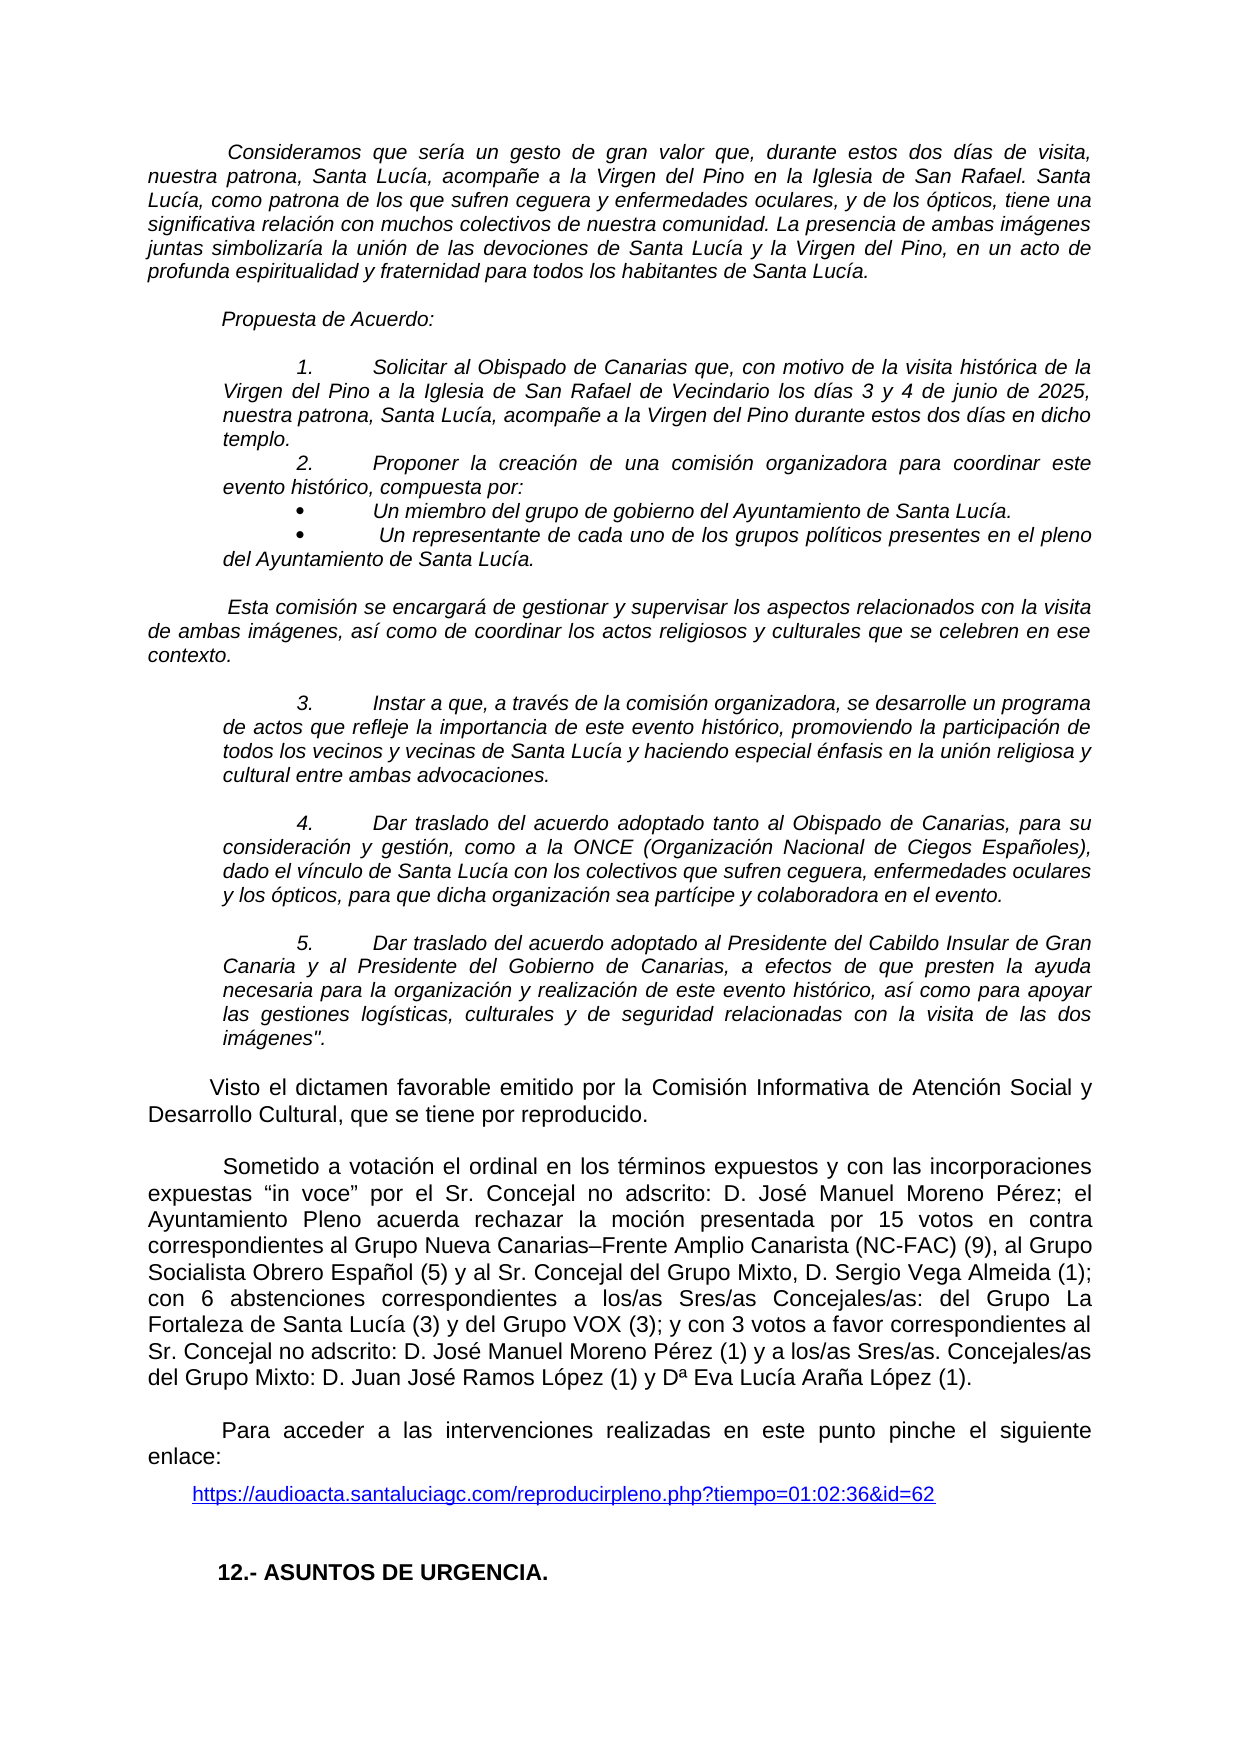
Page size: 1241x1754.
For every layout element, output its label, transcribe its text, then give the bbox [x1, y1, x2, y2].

text Visto el dictamen favorable emitido por la Comisión Informativa de Atención Social y Desarrollo Cultural, que se tiene por reproducido. [148, 1074, 1093, 1127]
text https://audioacta.santaluciagc.com/reproducirpleno.php?tiempo=01:02:36&id=62 [148, 1482, 1093, 1506]
list Un miembro del grupo de gobierno del Ayuntamiento de Santa Lucía. [223, 499, 1093, 523]
text 12.- ASUNTOS DE URGENCIA. [148, 1559, 1093, 1585]
text Propuesta de Acuerdo: [148, 307, 1093, 331]
list Instar a que, a través de la comisión organizadora, se desarrolle un programa de actos que refleje la importancia de este evento histórico, promoviendo la participación de todos los vecinos y vecinas de Santa Lucía y haciendo especial énfasis en la unión religiosa y cultural entre ambas advocaciones. [223, 691, 1093, 787]
text Consideramos que sería un gesto de gran valor que, durante estos dos días de visita, nuestra patrona, Santa Lucía, acompañe a la Virgen del Pino en la Iglesia de San Rafael. Santa Lucía, como patrona de los que sufren ceguera y enfermedades oculares, y de los ópticos, tiene una significativa relación con muchos colectivos de nuestra comunidad. La presencia de ambas imágenes juntas simbolizaría la unión de las devociones de Santa Lucía y la Virgen del Pino, en un acto de profunda espiritualidad y fraternidad para todos los habitantes de Santa Lucía. [148, 139, 1093, 283]
list Dar traslado del acuerdo adoptado tanto al Obispado de Canarias, para su consideración y gestión, como a la ONCE (Organización Nacional de Ciegos Españoles), dado el vínculo de Santa Lucía con los colectivos que sufren ceguera, enfermedades oculares y los ópticos, para que dicha organización sea partícipe y colaboradora en el evento. [223, 811, 1093, 906]
list Proponer la creación de una comisión organizadora para coordinar este evento histórico, compuesta por: [223, 451, 1093, 499]
text Para acceder a las intervenciones realizadas en este punto pinche el siguiente enlace: [148, 1417, 1093, 1469]
text Sometido a votación el ordinal en los términos expuestos y con las incorporaciones expuestas “in voce” por el Sr. Concejal no adscrito: D. José Manuel Moreno Pérez; el Ayuntamiento Pleno acuerda rechazar la moción presentada por 15 votos en contra correspondientes al Grupo Nueva Canarias–Frente Amplio Canarista (NC-FAC) (9), al Grupo Socialista Obrero Español (5) y al Sr. Concejal del Grupo Mixto, D. Sergio Vega Almeida (1); con 6 abstenciones correspondientes a los/as Sres/as Concejales/as: del Grupo La Fortaleza de Santa Lucía (3) y del Grupo VOX (3); y con 3 votos a favor correspondientes al Sr. Concejal no adscrito: D. José Manuel Moreno Pérez (1) y a los/as Sres/as. Concejales/as del Grupo Mixto: D. Juan José Ramos López (1) y Dª Eva Lucía Araña López (1). [148, 1153, 1093, 1390]
list Dar traslado del acuerdo adoptado al Presidente del Cabildo Insular de Gran Canaria y al Presidente del Gobierno de Canarias, a efectos de que presten la ayuda necesaria para la organización y realización de este evento histórico, así como para apoyar las gestiones logísticas, culturales y de seguridad relacionadas con la visita de las dos imágenes". [223, 930, 1093, 1050]
text Esta comisión se encargará de gestionar y supervisar los aspectos relacionados con la visita de ambas imágenes, así como de coordinar los actos religiosos y culturales que se celebren en ese contexto. [148, 595, 1093, 667]
list Solicitar al Obispado de Canarias que, con motivo de la visita histórica de la Virgen del Pino a la Iglesia de San Rafael de Vecindario los días 3 y 4 de junio de 2025, nuestra patrona, Santa Lucía, acompañe a la Virgen del Pino durante estos dos días en dicho templo. [223, 355, 1093, 451]
list Un representante de cada uno de los grupos políticos presentes en el pleno del Ayuntamiento de Santa Lucía. [223, 523, 1093, 571]
